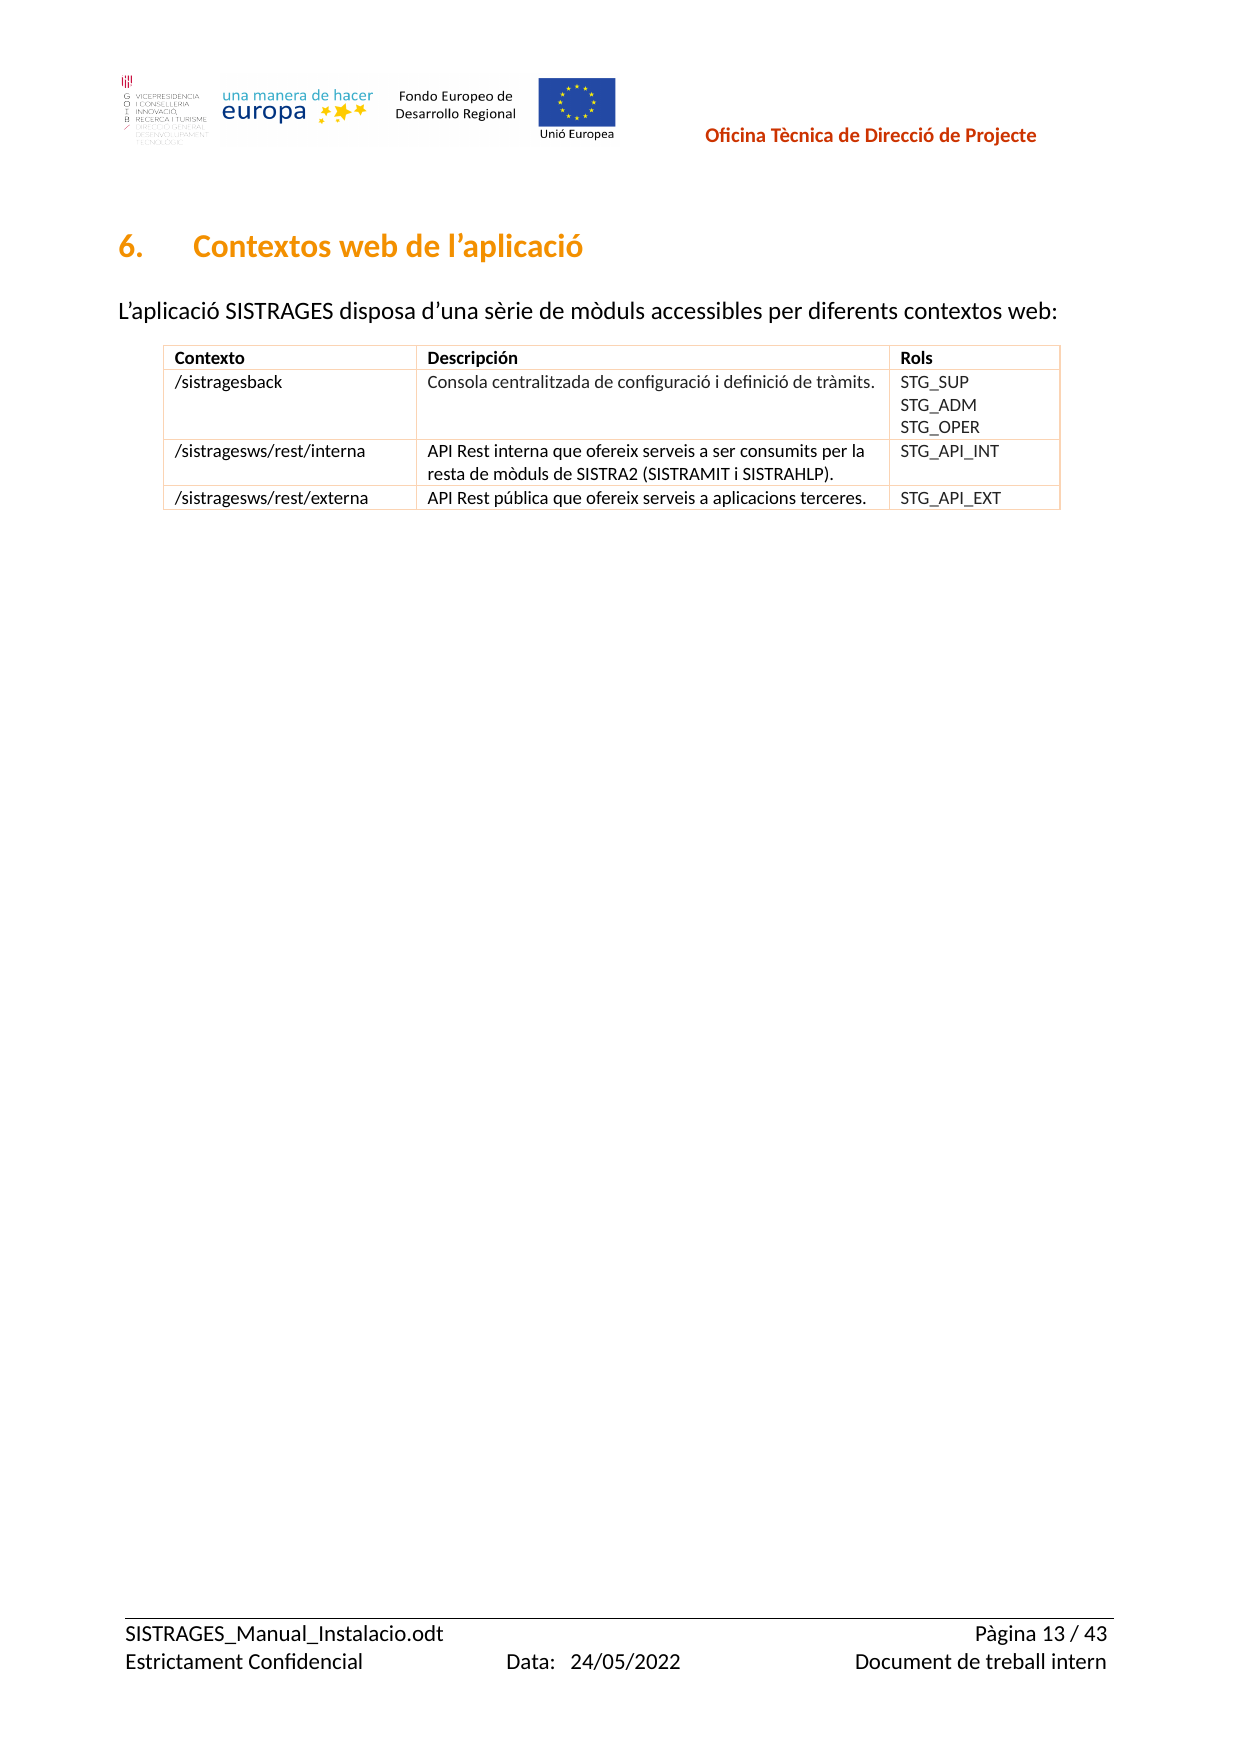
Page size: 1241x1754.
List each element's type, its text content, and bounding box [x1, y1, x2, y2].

table_cell API Rest pública que ofereix serveis a aplicacions terceres. [417, 486, 889, 509]
table_cell API Rest interna que ofereix serveis a ser consumits per la resta de mòduls de SISTRA2 (SISTRAMIT i SISTRAHLP). [417, 440, 889, 485]
table_header Rols [890, 346, 1059, 369]
table_header Contexto [164, 346, 416, 369]
table_header Descripción [417, 346, 889, 369]
text L’aplicació SISTRAGES disposa d’una sèrie de mòduls accessibles per diferents contextos web: [118, 295, 1122, 326]
table_cell /sistragesback [164, 370, 416, 438]
subtitle Contextos web de l’aplicació [118, 225, 1122, 266]
picture [219, 73, 621, 147]
table_cell STG_API_EXT [890, 486, 1059, 509]
table_cell STG_SUP STG_ADM STG_OPER [890, 370, 1059, 438]
table_cell /sistragesws/rest/externa [164, 486, 416, 509]
table_cell Consola centralitzada de configuració i definició de tràmits. [417, 370, 889, 438]
table_cell STG_API_INT [891, 441, 1058, 484]
table_cell /sistragesws/rest/interna [164, 440, 416, 485]
picture [118, 73, 213, 147]
